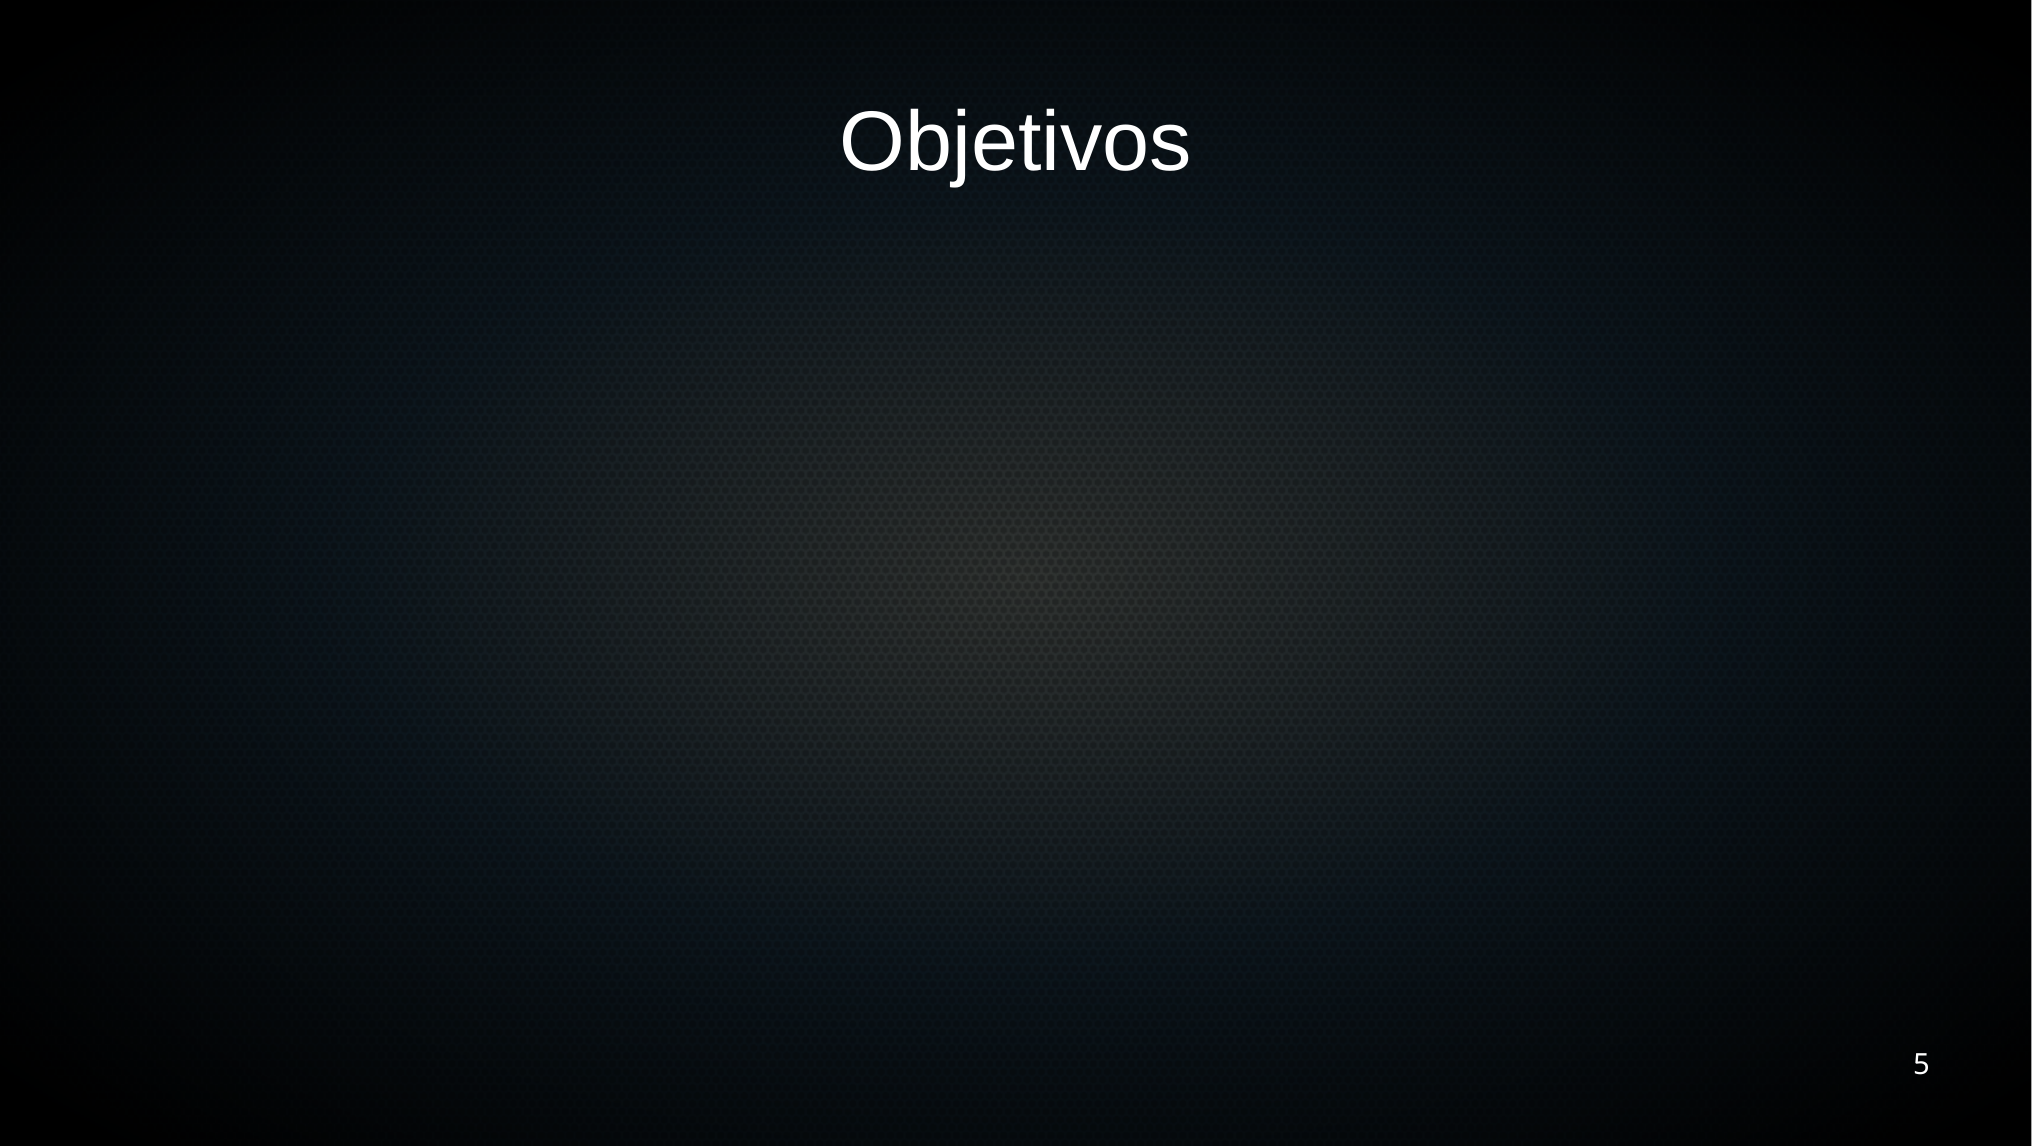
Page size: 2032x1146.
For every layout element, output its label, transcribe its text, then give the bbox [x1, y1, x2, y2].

title Objetivos [101, 45, 1930, 237]
picture [0, 0, 2032, 1146]
